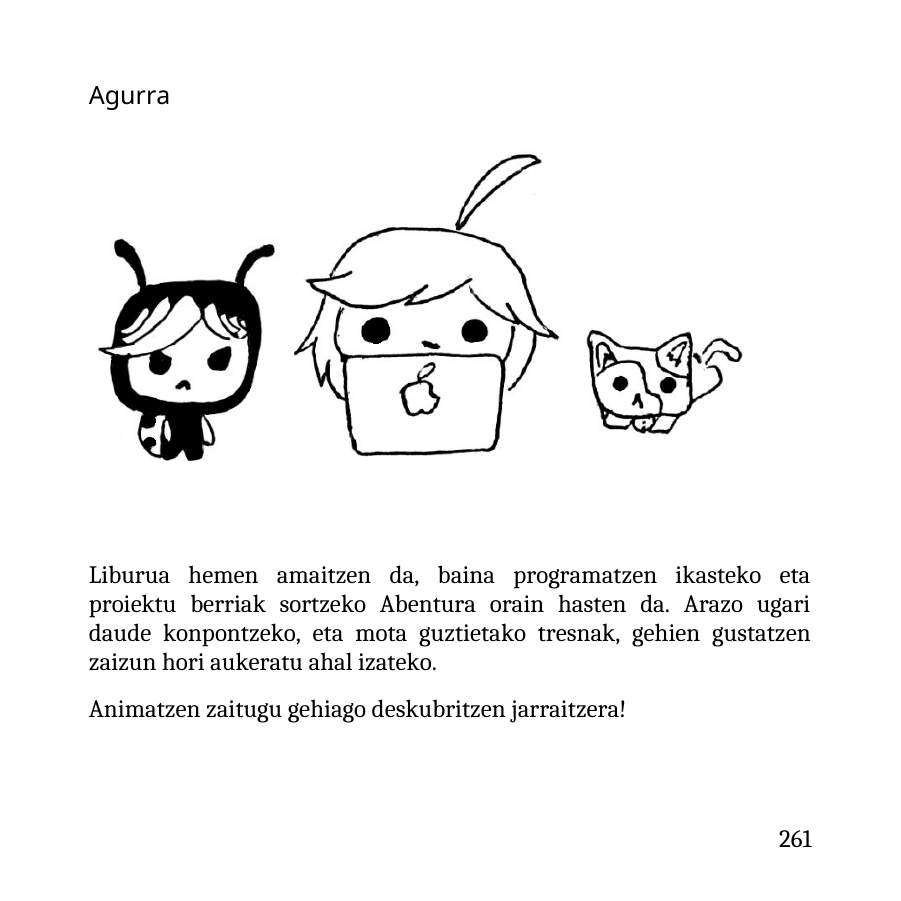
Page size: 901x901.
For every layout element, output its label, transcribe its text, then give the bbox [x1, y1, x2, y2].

table_header [89, 124, 279, 220]
table_header [89, 471, 279, 542]
text Animatzen zaitugu gehiago deskubritzen jarraitzera! [89, 695, 811, 724]
text Liburua hemen amaitzen da, baina programatzen ikasteko eta proiektu berriak sortzeko Abentura orain hasten da. Arazo ugari daude konpontzeko, eta mota guztietako tresnak, gehien gustatzen zaizun hori aukeratu ahal izateko. [89, 561, 811, 676]
picture [88, 144, 764, 471]
text Agurra [89, 78, 811, 112]
table_header [280, 124, 768, 542]
